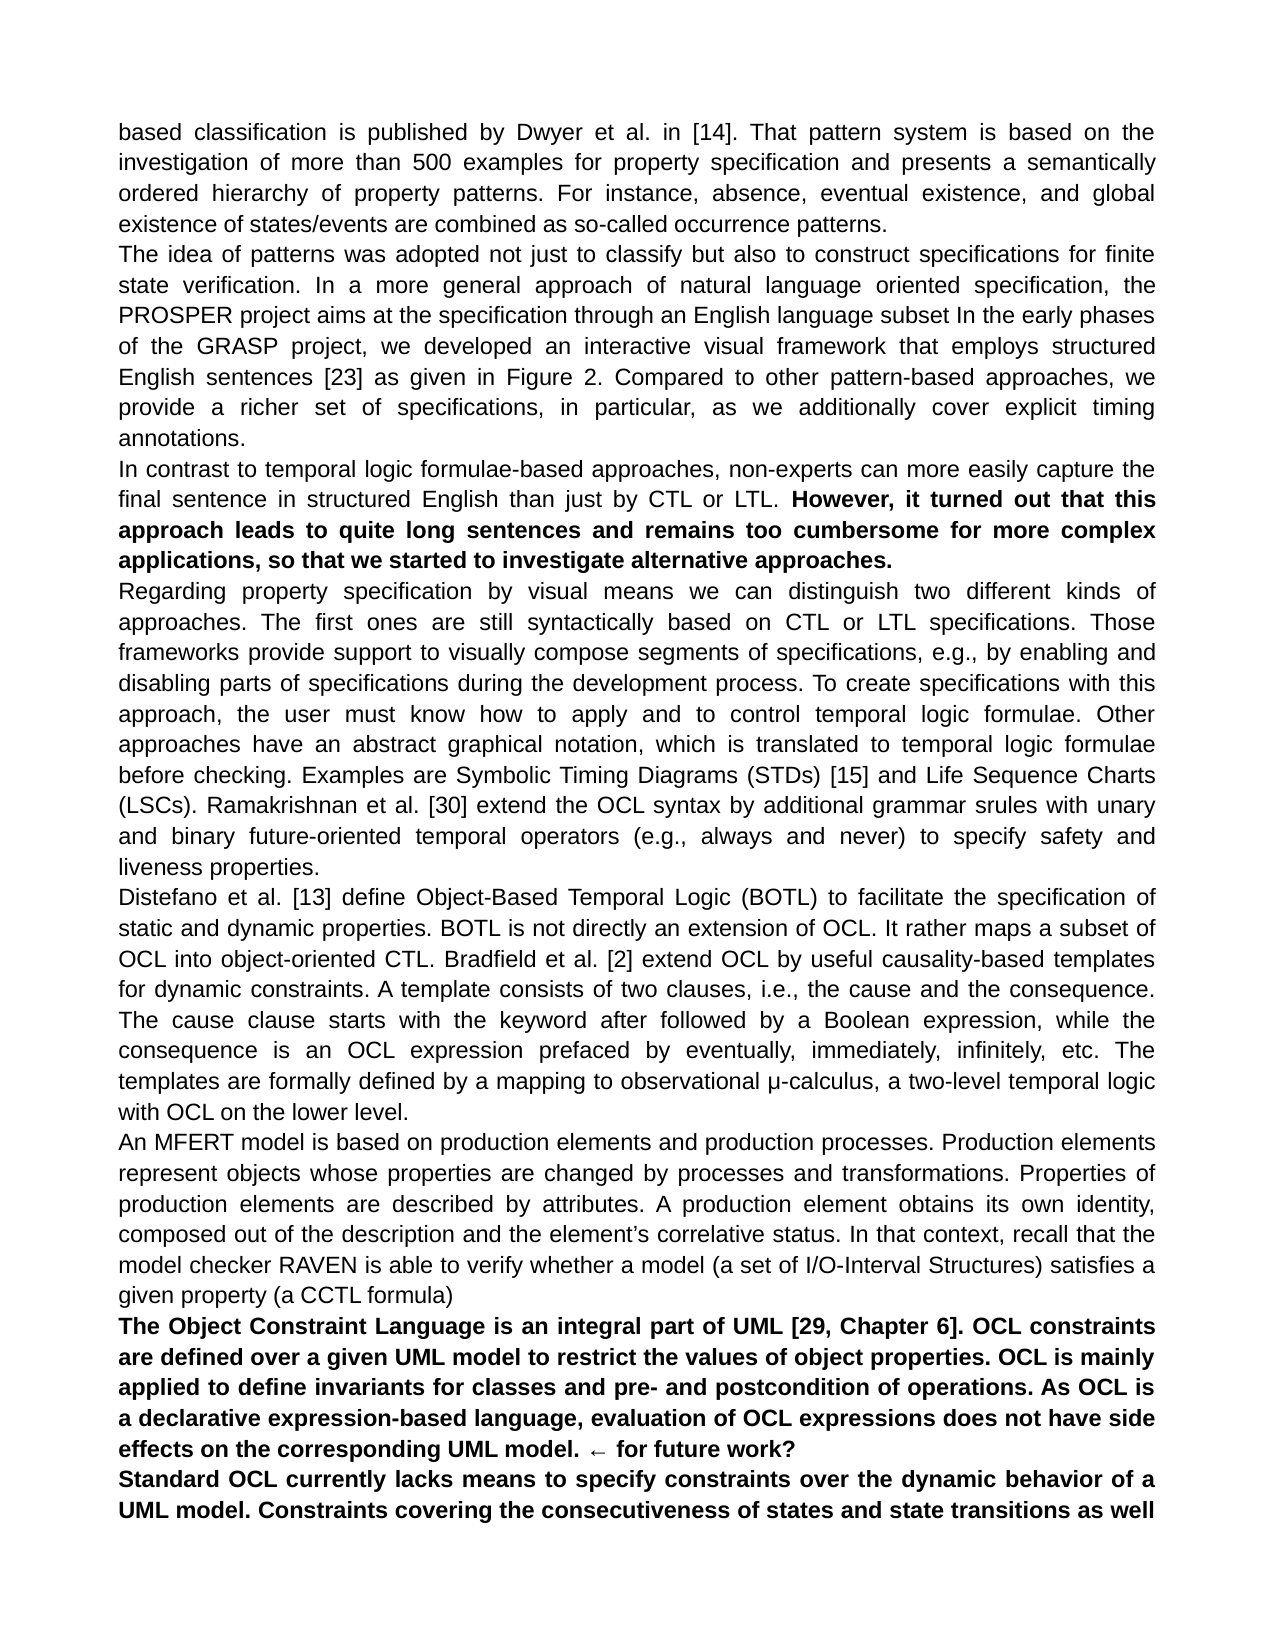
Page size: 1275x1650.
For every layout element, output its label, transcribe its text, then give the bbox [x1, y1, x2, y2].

text Regarding property specification by visual means we can distinguish two different kinds of approaches. The first ones are still syntactically based on CTL or LTL specifications. Those frameworks provide support to visually compose segments of specifications, e.g., by enabling and disabling parts of specifications during the development process. To create specifications with this approach, the user must know how to apply and to control temporal logic formulae. Other approaches have an abstract graphical notation, which is translated to temporal logic formulae before checking. Examples are Symbolic Timing Diagrams (STDs) [15] and Life Sequence Charts (LSCs). Ramakrishnan et al. [30] extend the OCL syntax by additional grammar srules with unary and binary future-oriented temporal operators (e.g., always and never) to specify safety and liveness properties. [118, 577, 1157, 880]
text An MFERT model is based on production elements and production processes. Production elements represent objects whose properties are changed by processes and transformations. Properties of production elements are described by attributes. A production element obtains its own identity, composed out of the description and the element’s correlative status. In that context, recall that the model checker RAVEN is able to verify whether a model (a set of I/O-Interval Structures) satisfies a given property (a CCTL formula) [118, 1129, 1157, 1309]
text based classification is published by Dwyer et al. in [14]. That pattern system is based on the investigation of more than 500 examples for property specification and presents a semantically ordered hierarchy of property patterns. For instance, absence, eventual existence, and global existence of states/events are combined as so-called occurrence patterns. [118, 118, 1157, 237]
text In contrast to temporal logic formulae-based approaches, non-experts can more easily capture the final sentence in structured English than just by CTL or LTL. However, it turned out that this approach leads to quite long sentences and remains too cumbersome for more complex applications, so that we started to investigate alternative approaches. [118, 455, 1157, 574]
text Distefano et al. [13] define Object-Based Temporal Logic (BOTL) to facilitate the specification of static and dynamic properties. BOTL is not directly an extension of OCL. It rather maps a subset of OCL into object-oriented CTL. Bradfield et al. [2] extend OCL by useful causality-based templates for dynamic constraints. A template consists of two clauses, i.e., the cause and the consequence. The cause clause starts with the keyword after followed by a Boolean expression, while the consequence is an OCL expression prefaced by eventually, immediately, infinitely, etc. The templates are formally defined by a mapping to observational μ-calculus, a two-level temporal logic with OCL on the lower level. [118, 884, 1157, 1125]
text The idea of patterns was adopted not just to classify but also to construct specifications for finite state verification. In a more general approach of natural language oriented specification, the PROSPER project aims at the specification through an English language subset In the early phases of the GRASP project, we developed an interactive visual framework that employs structured English sentences [23] as given in Figure 2. Compared to other pattern-based approaches, we provide a richer set of specifications, in particular, as we additionally cover explicit timing annotations. [118, 241, 1157, 451]
text The Object Constraint Language is an integral part of UML [29, Chapter 6]. OCL constraints are defined over a given UML model to restrict the values of object properties. OCL is mainly applied to define invariants for classes and pre- and postcondition of operations. As OCL is a declarative expression-based language, evaluation of OCL expressions does not have side effects on the corresponding UML model. ← for future work? [118, 1312, 1157, 1462]
text Standard OCL currently lacks means to specify constraints over the dynamic behavior of a UML model. Constraints covering the consecutiveness of states and state transitions as well [118, 1466, 1157, 1523]
